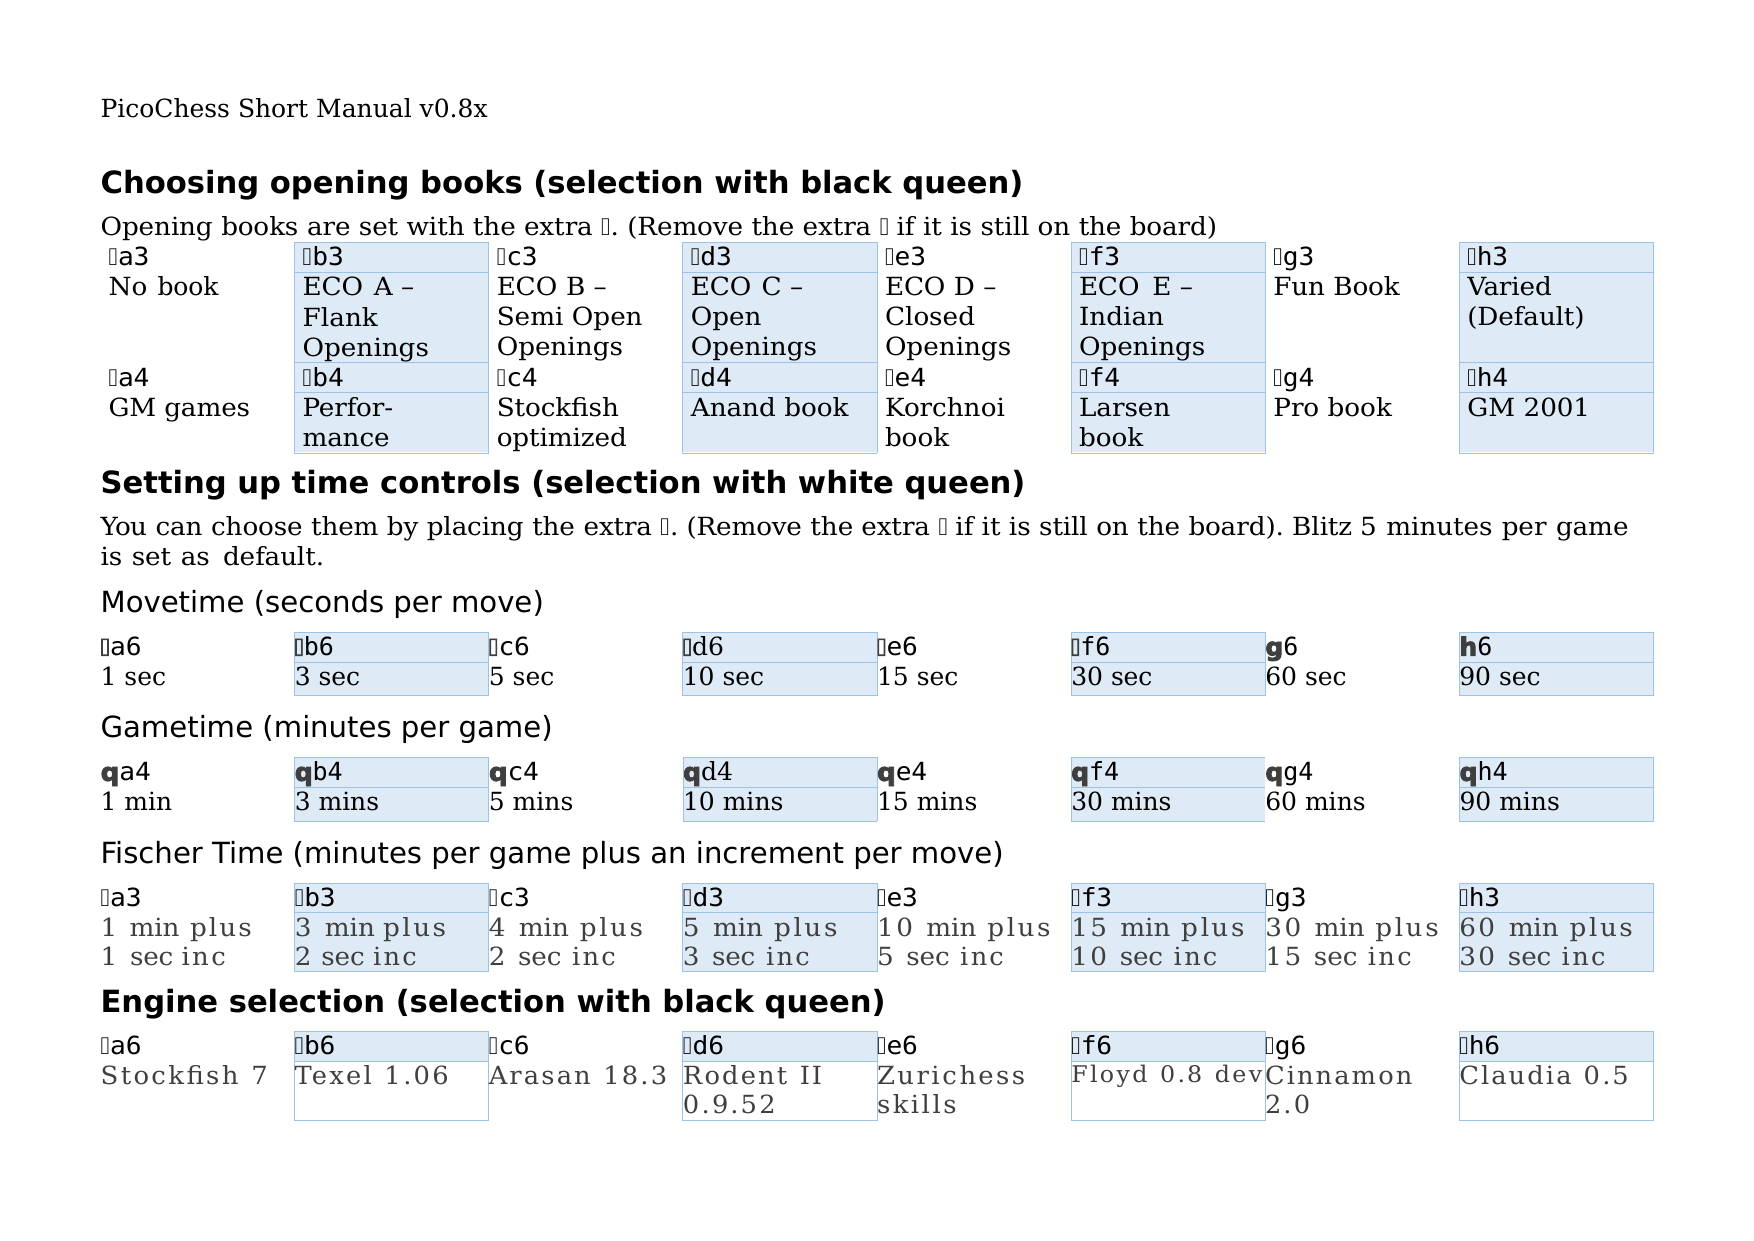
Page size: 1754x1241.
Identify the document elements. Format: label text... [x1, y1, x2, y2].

table_header qf4 [1072, 758, 1265, 787]
table_header f6 [1072, 633, 1265, 662]
table_cell a4 [100, 362, 294, 392]
table_cell f4 [1072, 363, 1265, 392]
table_header b6 [295, 1032, 488, 1061]
text Opening books are set with the extra . (Remove the extra  if it is still on the board) [100, 212, 1653, 242]
table_cell 60 sec [1266, 662, 1459, 695]
table_cell ECO A – Flank Openings [295, 273, 488, 362]
table_header qc4 [489, 757, 683, 787]
table_cell Rodent II 0.9.52 [683, 1062, 877, 1120]
table_cell 90 mins [1460, 788, 1653, 821]
table_header a6 [100, 1031, 294, 1061]
subtitle Choosing opening books (selection with black queen) [100, 165, 1653, 201]
table_cell 1 sec [100, 662, 294, 695]
subtitle Movetime (seconds per move) [100, 585, 1653, 619]
table_header c6 [489, 1031, 682, 1061]
table_header b3 [295, 243, 488, 272]
table_cell 4 min plus 2 sec inc [489, 912, 682, 971]
table_cell GM games [100, 392, 294, 452]
table_cell c4 [489, 362, 682, 392]
subtitle Engine selection (selection with black queen) [100, 984, 1653, 1019]
table_header h3 [1460, 884, 1653, 912]
table_cell 5 min plus 3 sec inc [683, 913, 877, 971]
table_header d3 [683, 243, 877, 272]
table_header a6 [100, 632, 294, 662]
table_cell 3 sec [295, 663, 488, 695]
table_cell Korchnoi book [878, 392, 1071, 452]
table_header e6 [878, 1031, 1071, 1061]
subtitle Fischer Time (minutes per game plus an increment per move) [100, 836, 1653, 870]
table_header h6 [1460, 633, 1653, 662]
table_header d6 [683, 1032, 877, 1061]
text You can choose them by placing the extra . (Remove the extra  if it is still on the board). Blitz 5 minutes per game is set as default. [100, 512, 1653, 571]
table_cell Fun Book [1266, 272, 1459, 362]
table_header a3 [100, 242, 294, 272]
table_header g6 [1266, 1031, 1459, 1061]
table_cell 5 sec [489, 662, 682, 695]
table_cell Pro book [1266, 392, 1459, 452]
table_cell 5 mins [489, 787, 683, 821]
table_cell Perfor-mance [295, 393, 488, 452]
table_header f3 [1072, 884, 1265, 912]
table_cell 30 min plus 15 sec inc [1266, 912, 1459, 971]
table_cell Arasan 18.3 [489, 1061, 682, 1120]
table_cell Texel 1.06 [295, 1062, 488, 1120]
table_header c3 [489, 242, 682, 272]
table_cell 15 mins [878, 787, 1071, 821]
table_cell b4 [295, 363, 488, 392]
table_header g3 [1266, 883, 1459, 912]
table_header qe4 [878, 757, 1071, 787]
table_cell ECO C – Open Openings [683, 273, 877, 362]
subtitle Setting up time controls (selection with white queen) [100, 465, 1653, 501]
table_cell d4 [683, 363, 877, 392]
table_cell Stockfish optimized [489, 392, 682, 452]
table_cell g4 [1266, 362, 1459, 392]
table_cell 15 min plus 10 sec inc [1072, 913, 1265, 971]
table_header c6 [489, 632, 682, 662]
table_header qh4 [1460, 758, 1653, 787]
table_cell Anand book [683, 393, 877, 452]
table_header f6 [1072, 1032, 1265, 1061]
table_header qa4 [100, 757, 294, 787]
table_header h3 [1460, 243, 1653, 272]
table_cell 15 sec [878, 662, 1071, 695]
table_cell 3 min plus 2 sec inc [295, 913, 488, 971]
table_cell Varied (Default) [1460, 273, 1653, 362]
table_cell 10 min plus 5 sec inc [878, 912, 1071, 971]
table_cell Larsen book [1072, 393, 1265, 452]
table_cell 30 sec [1072, 663, 1265, 695]
table_header g3 [1266, 242, 1459, 272]
table_cell 10 mins [684, 788, 877, 821]
table_cell Claudia 0.5 [1460, 1062, 1653, 1120]
table_cell 3 mins [295, 788, 488, 821]
table_cell 60 mins [1265, 787, 1459, 821]
table_header d3 [683, 884, 877, 912]
table_header e3 [878, 242, 1071, 272]
table_cell No book [100, 272, 294, 362]
table_cell 60 min plus 30 sec inc [1460, 913, 1653, 971]
table_cell Zurichess skills [878, 1061, 1071, 1120]
table_header qd4 [684, 758, 877, 787]
table_cell ECO B – Semi Open Openings [489, 272, 682, 362]
table_cell h4 [1460, 363, 1653, 392]
table_cell Stockfish 7 [100, 1061, 294, 1120]
table_cell ECO D – Closed Openings [878, 272, 1071, 362]
table_header g6 [1266, 632, 1459, 662]
table_cell 1 min [100, 787, 294, 821]
table_header b6 [295, 633, 488, 662]
table_cell 10 sec [683, 663, 877, 695]
table_header qg4 [1265, 757, 1459, 787]
table_cell 30 mins [1072, 788, 1265, 821]
table_cell 90 sec [1460, 663, 1653, 695]
table_header f3 [1072, 243, 1265, 272]
table_cell ECO E – Indian Openings [1072, 273, 1265, 362]
table_header d6 [683, 633, 877, 662]
table_header b3 [295, 884, 488, 912]
table_cell 1 min plus 1 sec inc [100, 912, 294, 971]
table_header c3 [489, 883, 682, 912]
table_header e3 [878, 883, 1071, 912]
table_cell e4 [878, 362, 1071, 392]
table_cell GM 2001 [1460, 393, 1653, 452]
table_header qb4 [295, 758, 488, 787]
table_header e6 [878, 632, 1071, 662]
subtitle Gametime (minutes per game) [100, 711, 1653, 744]
table_cell Cinnamon 2.0 [1266, 1061, 1459, 1120]
table_header h6 [1460, 1032, 1653, 1061]
table_cell Floyd 0.8 dev [1072, 1062, 1265, 1120]
table_header a3 [100, 883, 294, 912]
